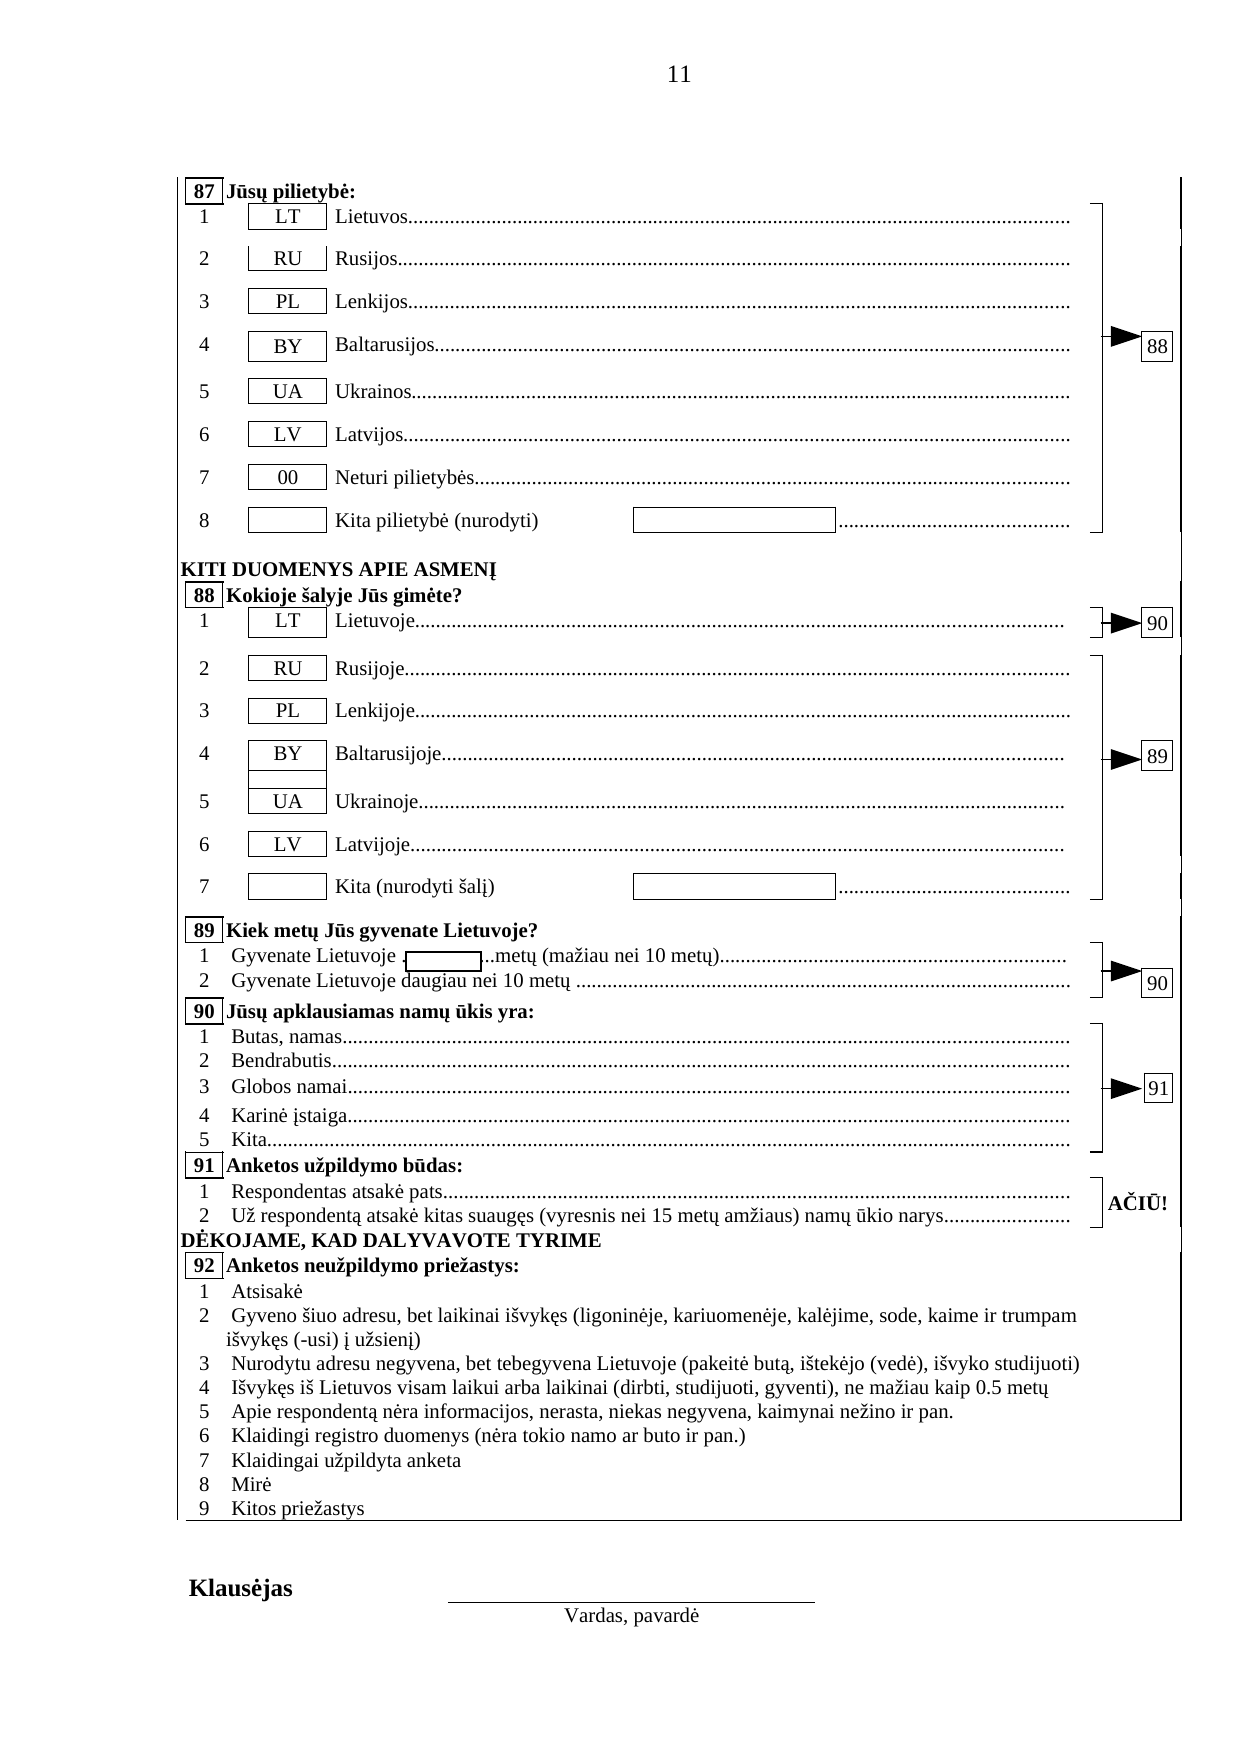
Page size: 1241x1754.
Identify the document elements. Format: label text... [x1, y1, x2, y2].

table_cell [1090, 698, 1102, 722]
table_cell [249, 638, 327, 654]
table_cell [1142, 1375, 1173, 1399]
table_cell [1173, 856, 1181, 873]
table_cell [178, 270, 186, 288]
table_cell [1090, 680, 1102, 697]
table_cell [178, 813, 186, 831]
table_cell [1103, 680, 1116, 697]
table_cell [1142, 998, 1173, 1023]
table_cell AČIŪ! [1103, 1177, 1173, 1227]
table_cell [1090, 856, 1102, 873]
table_cell [1173, 1151, 1180, 1177]
table_cell [1142, 378, 1173, 403]
table_cell [178, 1151, 185, 1177]
table_cell Vardas, pavardė [448, 1603, 815, 1627]
table_cell [1090, 740, 1102, 770]
table_cell Gyvenate Lietuvoje daugiau nei 10 metų [223, 968, 1090, 997]
table_cell [1116, 698, 1142, 722]
table_cell [1142, 1278, 1173, 1303]
table_cell [1173, 637, 1181, 654]
table_cell [1103, 1128, 1116, 1151]
table_cell [1142, 1102, 1173, 1127]
table_cell 5 [186, 1399, 223, 1423]
table_cell [223, 788, 248, 813]
table_cell [1173, 446, 1180, 464]
table_cell 90 [1142, 969, 1172, 997]
table_cell [1116, 177, 1142, 203]
table_cell [1103, 942, 1116, 967]
table_cell 1 [186, 608, 223, 637]
table_cell [1103, 378, 1116, 403]
table_cell [1103, 624, 1116, 637]
table_cell [178, 1177, 186, 1203]
table_cell [1103, 831, 1116, 856]
table_cell Latvijoje [327, 831, 1090, 856]
table_cell 2 [186, 1303, 223, 1327]
table_cell [1090, 997, 1116, 1023]
table_cell [1142, 362, 1173, 378]
table_cell [1116, 942, 1142, 967]
table_cell [1142, 942, 1173, 967]
table_cell [1090, 1399, 1116, 1423]
table_cell [1116, 203, 1142, 228]
table_cell [634, 508, 835, 532]
table_cell LT [249, 204, 326, 228]
table_cell [835, 899, 1090, 916]
table_cell 8 [186, 507, 223, 532]
table_cell [223, 637, 249, 654]
table_cell [186, 313, 1090, 331]
table_cell 2 [186, 246, 223, 270]
table_cell Klaidingi registro duomenys (nėra tokio namo ar buto ir pan.) [223, 1424, 1090, 1447]
table_cell 5 [186, 378, 223, 403]
table_cell [178, 378, 186, 403]
table_cell [1116, 246, 1142, 270]
table_cell [178, 1472, 186, 1496]
table_cell [1173, 270, 1180, 288]
table_cell [1090, 421, 1102, 446]
table_cell [1103, 1102, 1116, 1127]
table_cell [1173, 740, 1180, 770]
table_cell [1173, 1399, 1180, 1423]
table_cell Globos namai [223, 1073, 1090, 1102]
table_cell [1173, 177, 1180, 203]
table_cell [1116, 1399, 1142, 1423]
table_cell 88 [186, 583, 222, 607]
table_cell [178, 1073, 186, 1102]
table_cell [1142, 203, 1173, 228]
table_cell [1090, 813, 1102, 831]
table_cell [1090, 1024, 1102, 1048]
table_cell [1116, 1472, 1142, 1496]
table_cell [1142, 638, 1173, 654]
table_cell 3 [186, 698, 223, 722]
table_cell PL [249, 699, 326, 722]
table_cell [1090, 229, 1102, 246]
table_cell 5 [186, 788, 223, 813]
table_cell [1090, 1252, 1116, 1277]
table_header Klausėjas [177, 1550, 448, 1602]
table_cell [1103, 607, 1116, 622]
table_cell Kita pilietybė (nurodyti) [327, 507, 633, 532]
table_cell [223, 740, 248, 770]
table_cell Lietuvoje [327, 607, 1090, 637]
table_cell [1142, 421, 1173, 446]
table_cell 89 [1142, 741, 1172, 770]
table_cell 1 [186, 943, 223, 967]
table_cell [327, 856, 634, 873]
table_cell [1173, 899, 1181, 916]
table_cell [1142, 1399, 1173, 1423]
table_cell [1116, 1375, 1142, 1399]
table_cell [1142, 489, 1173, 507]
table_cell [815, 1602, 1181, 1627]
table_cell LV [249, 422, 326, 446]
table_cell [1116, 813, 1142, 831]
table_cell [1116, 1278, 1142, 1303]
table_cell Ukrainoje [327, 788, 1090, 813]
table_cell [1173, 288, 1180, 313]
table_cell [1142, 1351, 1173, 1375]
table_cell [1116, 655, 1142, 680]
table_cell 3 [186, 288, 223, 313]
table_cell [1173, 1073, 1180, 1102]
table_cell [249, 857, 327, 873]
table_cell [1116, 1128, 1142, 1151]
table_cell [327, 770, 1090, 788]
table_cell [1103, 856, 1116, 873]
table_cell [1090, 1448, 1116, 1472]
table_cell Latvijos [327, 421, 1090, 446]
table_cell [178, 1278, 186, 1303]
table_cell [1103, 637, 1116, 654]
table_cell [1116, 1073, 1144, 1102]
table_cell [1173, 916, 1180, 942]
table_cell [1173, 1375, 1180, 1399]
table_cell [178, 581, 185, 607]
table_cell [1090, 943, 1102, 967]
table_cell [223, 378, 248, 403]
table_cell Nurodytu adresu negyvena, bet tebegyvena Lietuvoje (pakeitė butą, ištekėjo (vedė), išvyko studijuoti) [223, 1351, 1090, 1375]
table_cell [223, 770, 248, 788]
table_cell [186, 637, 223, 654]
table_cell [1142, 723, 1173, 740]
table_cell UA [249, 379, 326, 403]
table_cell [1090, 1049, 1102, 1072]
table_cell [223, 899, 249, 916]
table_cell [1116, 421, 1142, 446]
table_cell Butas, namas [223, 1023, 1090, 1048]
table_cell [1090, 968, 1102, 997]
table_cell [1116, 899, 1142, 916]
table_cell 91 [1145, 1074, 1172, 1102]
table_cell Anketos neužpildymo priežastys: [223, 1252, 1090, 1277]
table_cell [1173, 942, 1180, 967]
table_cell [1116, 770, 1142, 788]
table_cell [1173, 361, 1180, 378]
table_cell [1090, 378, 1102, 403]
table_cell [1142, 655, 1173, 680]
table_cell 9 [186, 1496, 223, 1520]
table_cell [1173, 246, 1180, 270]
table_cell [1090, 489, 1102, 507]
table_cell Bendrabutis [223, 1049, 1090, 1072]
table_cell [1142, 1252, 1173, 1277]
table_cell [327, 229, 1090, 246]
table_cell 7 [186, 464, 223, 489]
table_cell [1090, 788, 1102, 813]
table_cell [1173, 723, 1180, 740]
table_cell [223, 246, 248, 270]
table_cell Už respondentą atsakė kitas suaugęs (vyresnis nei 15 metų amžiaus) namų ūkio narys [223, 1203, 1090, 1227]
table_cell [178, 655, 186, 680]
table_cell [1142, 403, 1173, 421]
table_cell 7 [186, 1448, 223, 1472]
table_cell Gyveno šiuo adresu, bet laikinai išvykęs (ligoninėje, kariuomenėje, kalėjime, sode, kaime ir trumpam išvykęs (-usi) į užsienį) [223, 1303, 1090, 1351]
table_cell [249, 230, 327, 246]
table_cell [1116, 313, 1142, 331]
table_cell 90 [1142, 608, 1172, 637]
table_cell [1142, 856, 1173, 873]
table_cell [1116, 761, 1141, 770]
table_cell 4 [186, 331, 223, 361]
table_cell [1103, 1023, 1116, 1048]
table_cell [178, 899, 186, 916]
table_cell [1090, 1278, 1116, 1303]
table_cell [1116, 856, 1142, 873]
table_cell [1173, 655, 1180, 680]
table_cell [634, 856, 835, 873]
table_cell 1 [186, 205, 223, 228]
table_cell [1116, 637, 1142, 654]
table_cell [1116, 740, 1141, 758]
table_cell [1103, 740, 1116, 759]
table_cell [223, 229, 249, 246]
table_cell [1173, 698, 1180, 722]
table_cell [835, 856, 1090, 873]
table_cell Gyvenate Lietuvoje metų (mažiau nei 10 metų) [223, 942, 1090, 967]
table_cell Rusijoje [327, 655, 1090, 680]
table_cell [1173, 1424, 1180, 1447]
table_cell [186, 813, 1090, 831]
table_cell [223, 464, 248, 489]
table_cell Dėkojame, kad dalyvavote tyrime [178, 1227, 1181, 1252]
table_cell [1142, 813, 1173, 831]
table_cell [178, 246, 186, 270]
table_cell [1103, 1073, 1116, 1088]
table_cell [1116, 1151, 1142, 1177]
table_cell [327, 899, 634, 916]
table_cell [1090, 1178, 1102, 1203]
table_cell [178, 403, 186, 421]
table_cell 2 [186, 655, 223, 680]
table_cell Klaidingai užpildyta anketa [223, 1448, 1090, 1472]
table_cell [1103, 760, 1110, 770]
table_cell UA [249, 789, 326, 813]
table_cell [1142, 1303, 1173, 1351]
table_cell [178, 313, 186, 331]
table_cell Lenkijoje [327, 698, 1090, 722]
table_header [448, 1550, 815, 1602]
table_cell 6 [186, 421, 223, 446]
table_cell [178, 856, 186, 873]
table_cell [178, 968, 186, 997]
table_cell [1103, 1049, 1116, 1072]
table_cell [1173, 770, 1180, 788]
table_cell [1116, 916, 1142, 942]
table_cell [178, 770, 186, 788]
table_cell [1173, 581, 1180, 607]
table_cell [186, 446, 223, 464]
table_cell 3 [186, 1351, 223, 1375]
table_cell Mirė [223, 1472, 1090, 1496]
table_cell [1090, 916, 1116, 942]
table_cell [1173, 403, 1180, 421]
table_cell [223, 507, 248, 532]
table_cell [1173, 1023, 1180, 1048]
table_cell [178, 831, 186, 856]
table_header [815, 1550, 1181, 1602]
table_cell [178, 507, 186, 532]
table_cell [1090, 1424, 1116, 1447]
table_cell [1116, 1496, 1142, 1520]
table_cell [1142, 831, 1173, 856]
table_cell [1142, 680, 1173, 697]
table_cell [1116, 624, 1141, 637]
table_cell [1116, 1049, 1142, 1072]
table_cell [178, 1424, 186, 1447]
table_cell [1142, 246, 1173, 270]
table_cell [1173, 464, 1180, 489]
table_cell [1090, 288, 1102, 313]
table_cell [1116, 581, 1142, 607]
table_cell Anketos užpildymo būdas: [223, 1151, 1090, 1177]
table_cell [1142, 1128, 1173, 1151]
table_cell [1090, 873, 1102, 898]
table_cell [186, 489, 1090, 507]
table_cell [223, 421, 248, 446]
table_cell [1090, 1303, 1116, 1351]
table_cell [1142, 1023, 1173, 1048]
table_cell 5 [186, 1128, 223, 1151]
table_cell [1142, 464, 1173, 489]
table_cell [1173, 788, 1180, 813]
table_cell [186, 723, 1090, 740]
table_cell 6 [186, 1424, 223, 1447]
table_cell [1142, 698, 1173, 722]
table_cell [178, 997, 185, 1023]
table_cell [1173, 229, 1181, 246]
table_cell 4 [186, 1102, 223, 1127]
table_cell [249, 771, 326, 788]
table_cell [1116, 1424, 1142, 1447]
table_cell [1142, 1472, 1173, 1496]
table_cell [1090, 1351, 1116, 1375]
table_cell [1142, 771, 1173, 788]
table_cell [1173, 680, 1180, 697]
table_cell [1173, 489, 1180, 507]
table_cell 4 [186, 740, 223, 770]
table_cell [1173, 1472, 1180, 1496]
table_cell [1142, 446, 1173, 464]
table_cell [1116, 680, 1142, 697]
table_cell [1090, 313, 1102, 331]
table_cell [1142, 1448, 1173, 1472]
table_cell [178, 1375, 186, 1399]
table_cell [1173, 421, 1180, 446]
table_cell 8 [186, 1472, 223, 1496]
table_cell Kita (nurodyti šalį) [327, 873, 633, 898]
table_cell Kokioje šalyje Jūs gimėte? [223, 581, 1090, 607]
table_cell [1142, 177, 1173, 203]
table_cell [186, 229, 223, 246]
table_cell [178, 1399, 186, 1423]
table_cell [1116, 507, 1142, 532]
table_cell [1090, 1472, 1116, 1496]
table_cell 2 [186, 968, 223, 997]
table_cell [1090, 1151, 1116, 1177]
table_cell [178, 1448, 186, 1472]
table_cell [1103, 229, 1116, 246]
table_cell [249, 508, 326, 532]
table_cell [1090, 581, 1116, 607]
table_cell [178, 942, 186, 967]
table_cell Lietuvos [327, 203, 1090, 228]
table_cell [1103, 403, 1116, 421]
table_cell [1142, 313, 1173, 331]
table_cell [1116, 607, 1141, 622]
table_cell [1142, 288, 1173, 313]
table_cell [1142, 1424, 1173, 1447]
table_cell Kiek metų Jūs gyvenate Lietuvoje? [223, 916, 1090, 942]
table_cell [178, 421, 186, 446]
table_cell [1142, 581, 1173, 607]
table_cell [1116, 361, 1142, 378]
table_cell LV [249, 832, 326, 856]
table_cell [1090, 270, 1102, 288]
table_cell [1142, 1049, 1173, 1072]
table_cell [1103, 464, 1116, 489]
table_cell [1103, 288, 1116, 313]
table_cell [178, 698, 186, 722]
table_cell [1090, 204, 1102, 228]
table_cell Rusijos [327, 246, 1090, 270]
table_cell [1116, 831, 1142, 856]
table_cell [178, 177, 185, 203]
table_cell [1103, 421, 1116, 446]
table_cell [1090, 177, 1116, 203]
table_cell [1090, 638, 1103, 654]
table_cell [1116, 464, 1142, 489]
table_cell [178, 489, 186, 507]
table_cell [178, 1023, 186, 1048]
table_cell [178, 532, 1181, 557]
table_cell [223, 203, 248, 228]
table_cell 1 [186, 1179, 223, 1203]
table_cell [1103, 723, 1116, 740]
table_cell [1142, 270, 1173, 288]
table_cell [1103, 972, 1116, 997]
table_cell [178, 229, 186, 246]
table_cell [1116, 1023, 1142, 1048]
table_cell [178, 680, 186, 697]
table_cell [1116, 788, 1142, 813]
table_cell [178, 446, 186, 464]
table_cell [1090, 446, 1102, 464]
table_cell 88 [1142, 332, 1172, 361]
table_cell [634, 874, 835, 898]
table_cell [223, 288, 248, 313]
table_cell [1142, 507, 1173, 532]
table_cell Baltarusijoje [327, 740, 1090, 770]
table_cell [1103, 788, 1116, 813]
table_cell [1173, 873, 1180, 898]
table_cell 4 [186, 1375, 223, 1399]
table_cell KITI DUOMENYS APIE ASMENĮ [178, 557, 1181, 581]
table_cell [178, 1252, 185, 1277]
table_cell [178, 1049, 186, 1072]
table_cell 00 [249, 465, 326, 489]
table_cell 1 [186, 1025, 223, 1048]
table_cell Kitos priežastys [223, 1496, 1090, 1520]
table_cell [223, 873, 248, 898]
table_cell [1173, 1049, 1180, 1072]
table_cell [1142, 1151, 1173, 1177]
table_cell [249, 447, 327, 464]
table_cell [1116, 1351, 1142, 1375]
table_cell 1 [186, 1279, 223, 1303]
table_cell Ukrainos [327, 378, 1090, 403]
table_cell [1116, 723, 1142, 740]
table_cell [186, 1327, 223, 1351]
table_cell [223, 607, 248, 637]
table_cell [1103, 489, 1116, 507]
table_cell [1173, 813, 1180, 831]
table_cell [1173, 1252, 1180, 1277]
table_cell [1090, 899, 1116, 916]
table_cell Išvykęs iš Lietuvos visam laikui arba laikinai (dirbti, studijuoti, gyventi), ne mažiau kaip 0.5 metų [223, 1375, 1090, 1399]
table_cell Neturi pilietybės [327, 464, 1090, 489]
table_cell [178, 607, 186, 637]
table_cell [1173, 1203, 1180, 1227]
table_cell 7 [186, 873, 223, 898]
table_cell [186, 899, 223, 916]
table_cell PL [249, 289, 326, 313]
table_cell [634, 900, 835, 916]
table_cell [1116, 378, 1142, 403]
table_cell BY [249, 332, 326, 361]
table_cell [1173, 1303, 1180, 1351]
table_cell [186, 361, 1090, 378]
table_cell [1103, 313, 1116, 331]
table_cell 87 [186, 179, 222, 203]
table_cell [1173, 203, 1180, 228]
table_cell [178, 1496, 186, 1520]
table_cell [178, 1102, 186, 1127]
table_cell Apie respondentą nėra informacijos, nerasta, niekas negyvena, kaimynai nežino ir pan. [223, 1399, 1090, 1423]
table_cell 92 [186, 1253, 222, 1277]
table_cell [1090, 1102, 1102, 1127]
table_cell [1090, 656, 1102, 680]
table_cell [1173, 1128, 1180, 1151]
table_cell [1090, 770, 1102, 788]
table_cell [1103, 246, 1116, 270]
table_cell [1142, 899, 1173, 916]
table_cell [1090, 361, 1102, 378]
table_cell [1142, 1496, 1173, 1520]
table_cell [186, 680, 1090, 697]
table_cell [1142, 916, 1173, 942]
table_cell Jūsų pilietybė: [223, 177, 1090, 203]
table_cell 91 [186, 1153, 222, 1177]
table_cell [1173, 378, 1180, 403]
table_cell [1090, 1073, 1102, 1102]
table_cell Lenkijos [327, 288, 1090, 313]
table_cell [178, 740, 186, 770]
table_cell [178, 361, 186, 378]
table_cell [1173, 1102, 1180, 1127]
table_cell [1103, 655, 1116, 680]
table_cell [223, 331, 248, 361]
table_cell [1090, 1496, 1116, 1520]
table_cell [1090, 246, 1102, 270]
table_cell [178, 331, 186, 361]
table_cell [1090, 723, 1102, 740]
table_cell [1090, 507, 1102, 532]
table_cell [1103, 813, 1116, 831]
table_cell [1116, 1303, 1142, 1351]
table_cell [1173, 1448, 1180, 1472]
table_cell RU [249, 246, 326, 270]
table_cell [178, 788, 186, 813]
table_cell [1173, 507, 1180, 532]
table_cell [178, 1303, 186, 1351]
table_cell [1103, 698, 1116, 722]
table_cell Karinė įstaiga [223, 1102, 1090, 1127]
table_cell [1103, 770, 1116, 788]
table_cell [249, 874, 326, 898]
table_cell Kita [223, 1128, 1090, 1151]
table_cell Respondentas atsakė pats [223, 1177, 1090, 1203]
table_cell [178, 464, 186, 489]
table_cell [327, 637, 1090, 654]
table_cell 89 [186, 918, 222, 942]
table_cell [178, 723, 186, 740]
table_cell [1116, 446, 1142, 464]
table_cell Baltarusijos [327, 331, 1090, 361]
table_cell [249, 900, 327, 916]
table_cell [1090, 831, 1102, 856]
table_cell [1173, 331, 1180, 361]
table_cell [1116, 972, 1141, 997]
table_cell [1116, 1448, 1142, 1472]
table_cell [1103, 873, 1116, 898]
table_cell [223, 655, 248, 680]
table_cell 3 [186, 1073, 223, 1102]
table_cell [1116, 270, 1142, 288]
table_cell [178, 203, 186, 228]
table_cell [1090, 1375, 1116, 1399]
table_cell [223, 831, 248, 856]
table_cell 2 [186, 1203, 223, 1227]
table_cell [1142, 229, 1173, 246]
table_cell [1173, 1278, 1180, 1303]
table_cell [223, 698, 248, 722]
table_cell [178, 288, 186, 313]
table_cell BY [249, 741, 326, 770]
table_cell [1103, 361, 1116, 378]
table_cell [1116, 1102, 1142, 1127]
table_cell [836, 873, 1090, 898]
table_cell [177, 1602, 448, 1627]
table_cell [1173, 1351, 1180, 1375]
table_cell [1173, 997, 1180, 1023]
table_cell [186, 856, 223, 873]
table_cell [1103, 507, 1116, 532]
table_cell [1173, 1177, 1180, 1203]
table_cell [1173, 1496, 1180, 1520]
table_cell 90 [186, 999, 222, 1023]
table_cell [178, 1128, 186, 1151]
table_cell [1116, 489, 1142, 507]
table_cell Jūsų apklausiamas namų ūkis yra: [223, 997, 1090, 1023]
table_cell 6 [186, 831, 223, 856]
table_cell [1116, 229, 1142, 246]
table_cell 2 [186, 1049, 223, 1072]
table_cell [186, 403, 1090, 421]
table_cell [178, 637, 186, 654]
table_cell [178, 1203, 186, 1227]
table_cell [1116, 1252, 1142, 1277]
table_cell [178, 1351, 186, 1375]
table_cell [1173, 968, 1180, 997]
table_cell [1103, 446, 1116, 464]
table_cell [1116, 997, 1142, 1023]
table_cell [1173, 607, 1180, 637]
table_cell [327, 446, 1090, 464]
table_cell [1103, 270, 1116, 288]
table_cell [1116, 288, 1142, 313]
table_cell [1090, 331, 1102, 361]
table_cell [1103, 337, 1116, 361]
table_cell RU [249, 656, 326, 680]
table_cell [1103, 203, 1116, 228]
table_cell LT [249, 608, 326, 637]
table_cell [223, 856, 249, 873]
table_cell [1142, 873, 1173, 898]
table_cell [836, 507, 1090, 532]
table_cell [186, 270, 1090, 288]
table_cell [223, 446, 249, 464]
table_cell [178, 873, 186, 898]
table_cell [178, 916, 185, 942]
table_cell [1103, 1089, 1116, 1102]
table_cell Atsisakė [223, 1278, 1090, 1303]
table_cell [1130, 331, 1141, 335]
table_cell [1116, 338, 1141, 361]
table_cell [1142, 788, 1173, 813]
table_cell [1173, 313, 1180, 331]
table_cell [1090, 464, 1102, 489]
table_cell [186, 770, 223, 788]
table_cell [1090, 1128, 1102, 1151]
table_cell [1090, 1203, 1102, 1227]
table_cell [1090, 608, 1102, 637]
table_cell [1116, 873, 1142, 898]
table_cell [1116, 403, 1142, 421]
table_cell [1173, 831, 1180, 856]
table_cell [1090, 403, 1102, 421]
